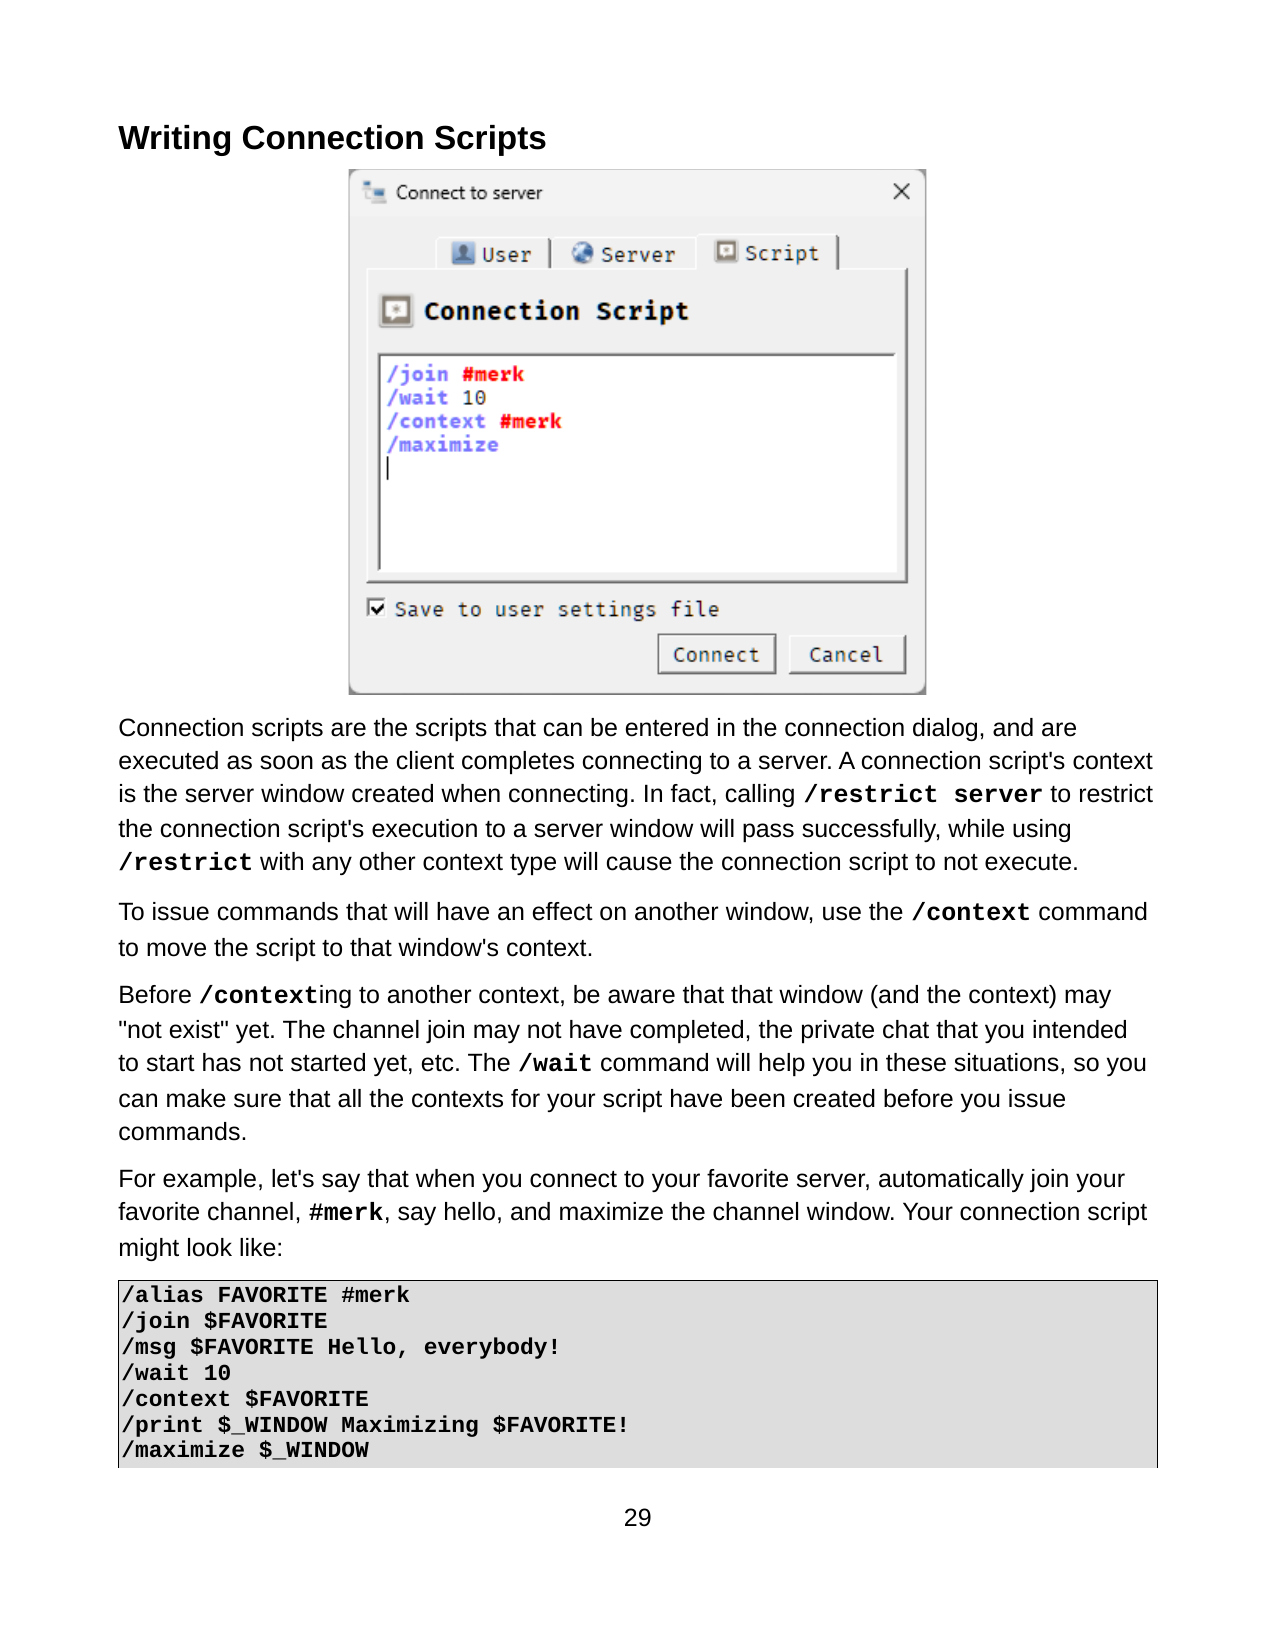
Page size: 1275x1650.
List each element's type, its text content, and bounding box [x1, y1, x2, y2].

text To issue commands that will have an effect on another window, use the /context command to move the script to that window's context. [118, 897, 1157, 961]
picture [348, 169, 927, 695]
text Before /contexting to another context, be aware that that window (and the context) may "not exist" yet. The channel join may not have completed, the private chat that you intended to start has not started yet, etc. The /wait command will help you in these situations, so you can make sure that all the contexts for your script have been created before you issue commands. [118, 980, 1157, 1145]
subtitle Writing Connection Scripts [118, 118, 1157, 157]
text Connection scripts are the scripts that can be entered in the connection dialog, and are executed as soon as the client completes connecting to a server. A connection script's context is the server window created when connecting. In fact, calling /restrict server to restrict the connection script's execution to a server window will pass successfully, while using /restrict with any other context type will cause the connection script to not execute. [118, 713, 1157, 878]
text For example, let's say that when you connect to your favorite server, automatically join your favorite channel, #merk, say hello, and maximize the channel window. Your connection script might look like: [118, 1164, 1157, 1261]
table_header /alias FAVORITE #merk /join $FAVORITE /msg $FAVORITE Hello, everybody! /wait 10 /context $FAVORITE /print $_WINDOW Maximizing $FAVORITE! /maximize $_WINDOW [119, 1281, 1157, 1468]
